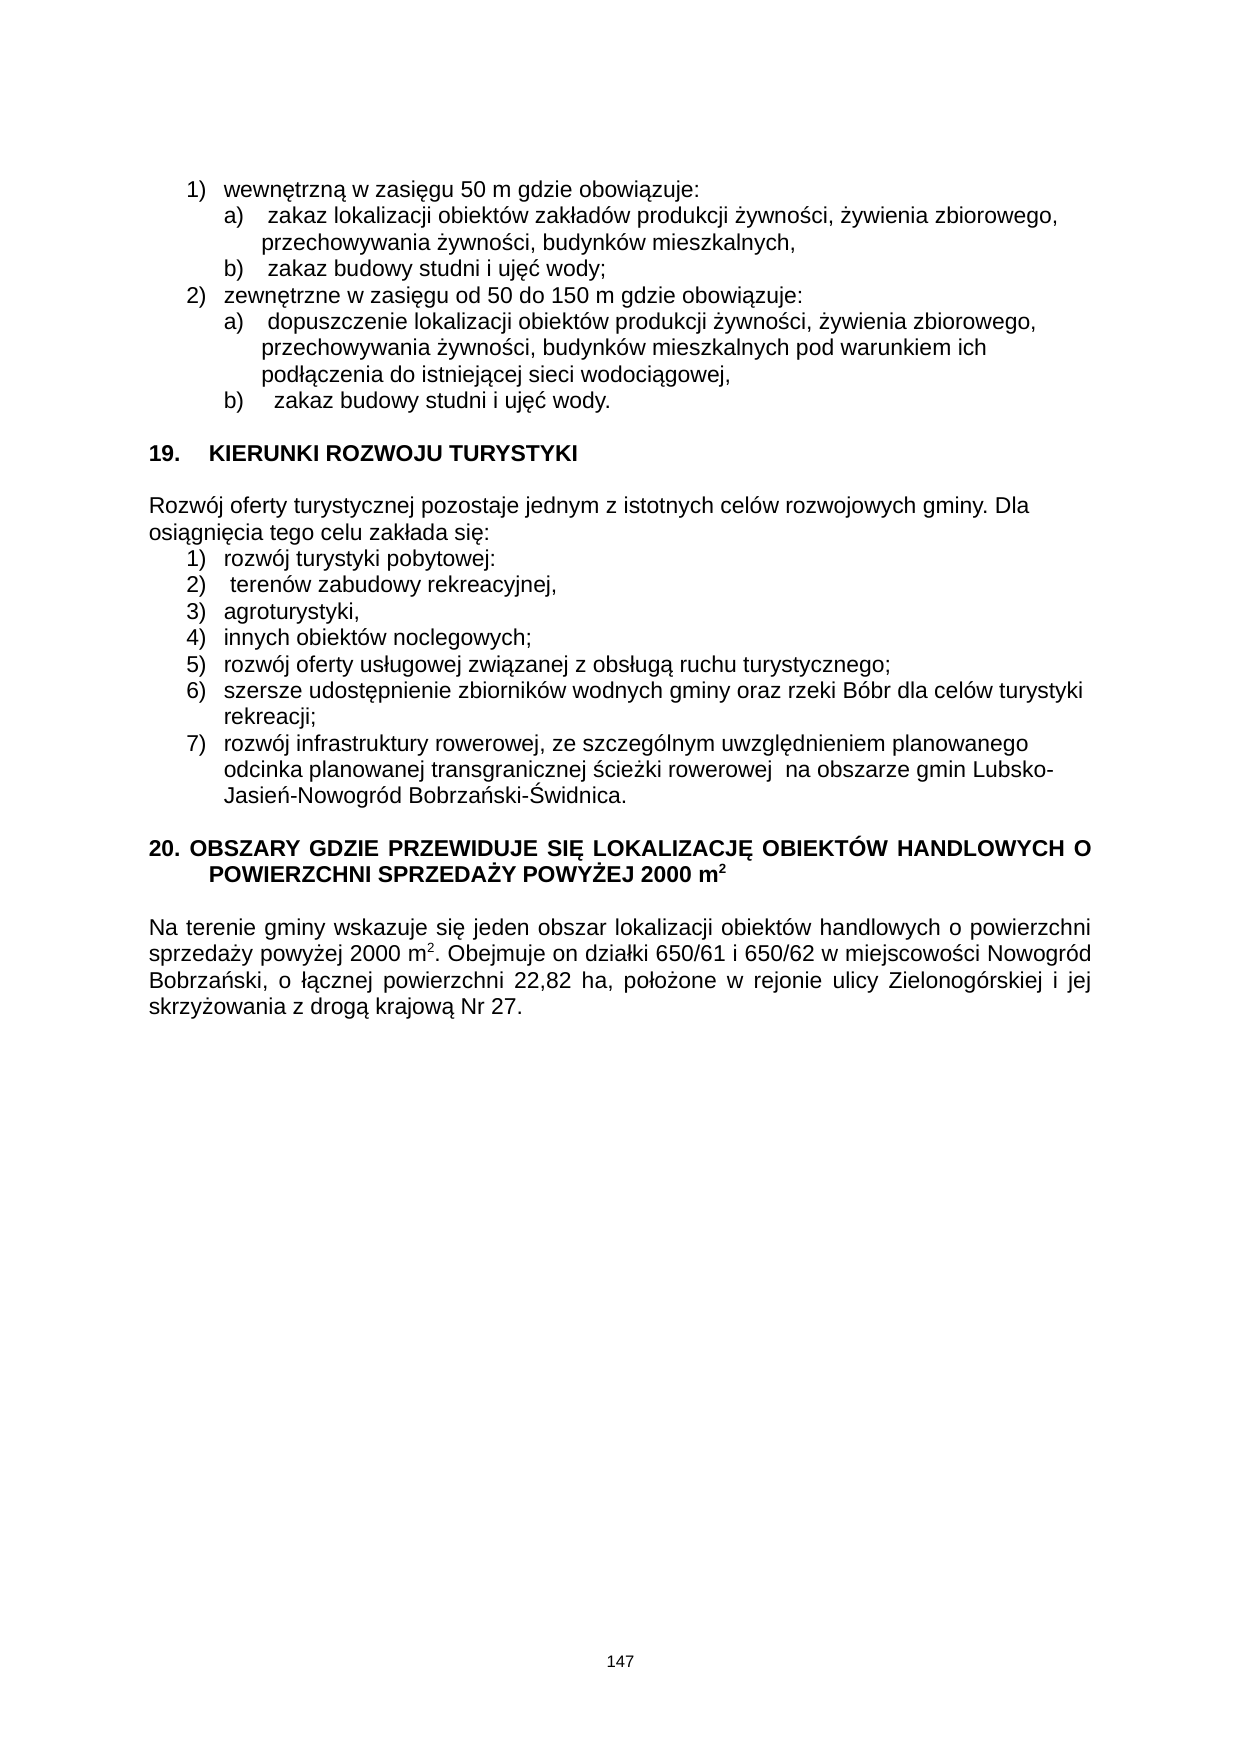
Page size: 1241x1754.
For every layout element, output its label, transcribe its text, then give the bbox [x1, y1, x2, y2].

list agroturystyki, [186, 598, 1092, 624]
list innych obiektów noclegowych; [186, 624, 1092, 651]
list zakaz budowy studni i ujęć wody; [223, 255, 1092, 282]
text Rozwój oferty turystycznej pozostaje jednym z istotnych celów rozwojowych gminy. Dla osiągnięcia tego celu zakłada się: [148, 492, 1092, 545]
subtitle 19. KIERUNKI ROZWOJU TURYSTYKI [148, 440, 1092, 466]
list rozwój infrastruktury rowerowej, ze szczególnym uwzględnieniem planowanego odcinka planowanej transgranicznej ścieżki rowerowej na obszarze gmin Lubsko-Jasień-Nowogród Bobrzański-Świdnica. [186, 729, 1092, 809]
list zakaz budowy studni i ujęć wody. [223, 387, 1092, 413]
list wewnętrzną w zasięgu 50 m gdzie obowiązuje: [186, 176, 1092, 202]
list zakaz lokalizacji obiektów zakładów produkcji żywności, żywienia zbiorowego, przechowywania żywności, budynków mieszkalnych, [223, 202, 1092, 255]
list szersze udostępnienie zbiorników wodnych gminy oraz rzeki Bóbr dla celów turystyki rekreacji; [186, 677, 1092, 729]
list rozwój turystyki pobytowej: [186, 545, 1092, 571]
text Na terenie gminy wskazuje się jeden obszar lokalizacji obiektów handlowych o powierzchni sprzedaży powyżej 2000 m2. Obejmuje on działki 650/61 i 650/62 w miejscowości Nowogród Bobrzański, o łącznej powierzchni 22,82 ha, położone w rejonie ulicy Zielonogórskiej i jej skrzyżowania z drogą krajową Nr 27. [148, 914, 1092, 1019]
list zewnętrzne w zasięgu od 50 do 150 m gdzie obowiązuje: [186, 282, 1092, 308]
subtitle 20. OBSZARY GDZIE PRZEWIDUJE SIĘ LOKALIZACJĘ OBIEKTÓW HANDLOWYCH O POWIERZCHNI SPRZEDAŻY POWYŻEJ 2000 m2 [148, 835, 1092, 888]
list terenów zabudowy rekreacyjnej, [186, 571, 1092, 598]
list dopuszczenie lokalizacji obiektów produkcji żywności, żywienia zbiorowego, przechowywania żywności, budynków mieszkalnych pod warunkiem ich podłączenia do istniejącej sieci wodociągowej, [223, 308, 1092, 387]
list rozwój oferty usługowej związanej z obsługą ruchu turystycznego; [186, 651, 1092, 677]
